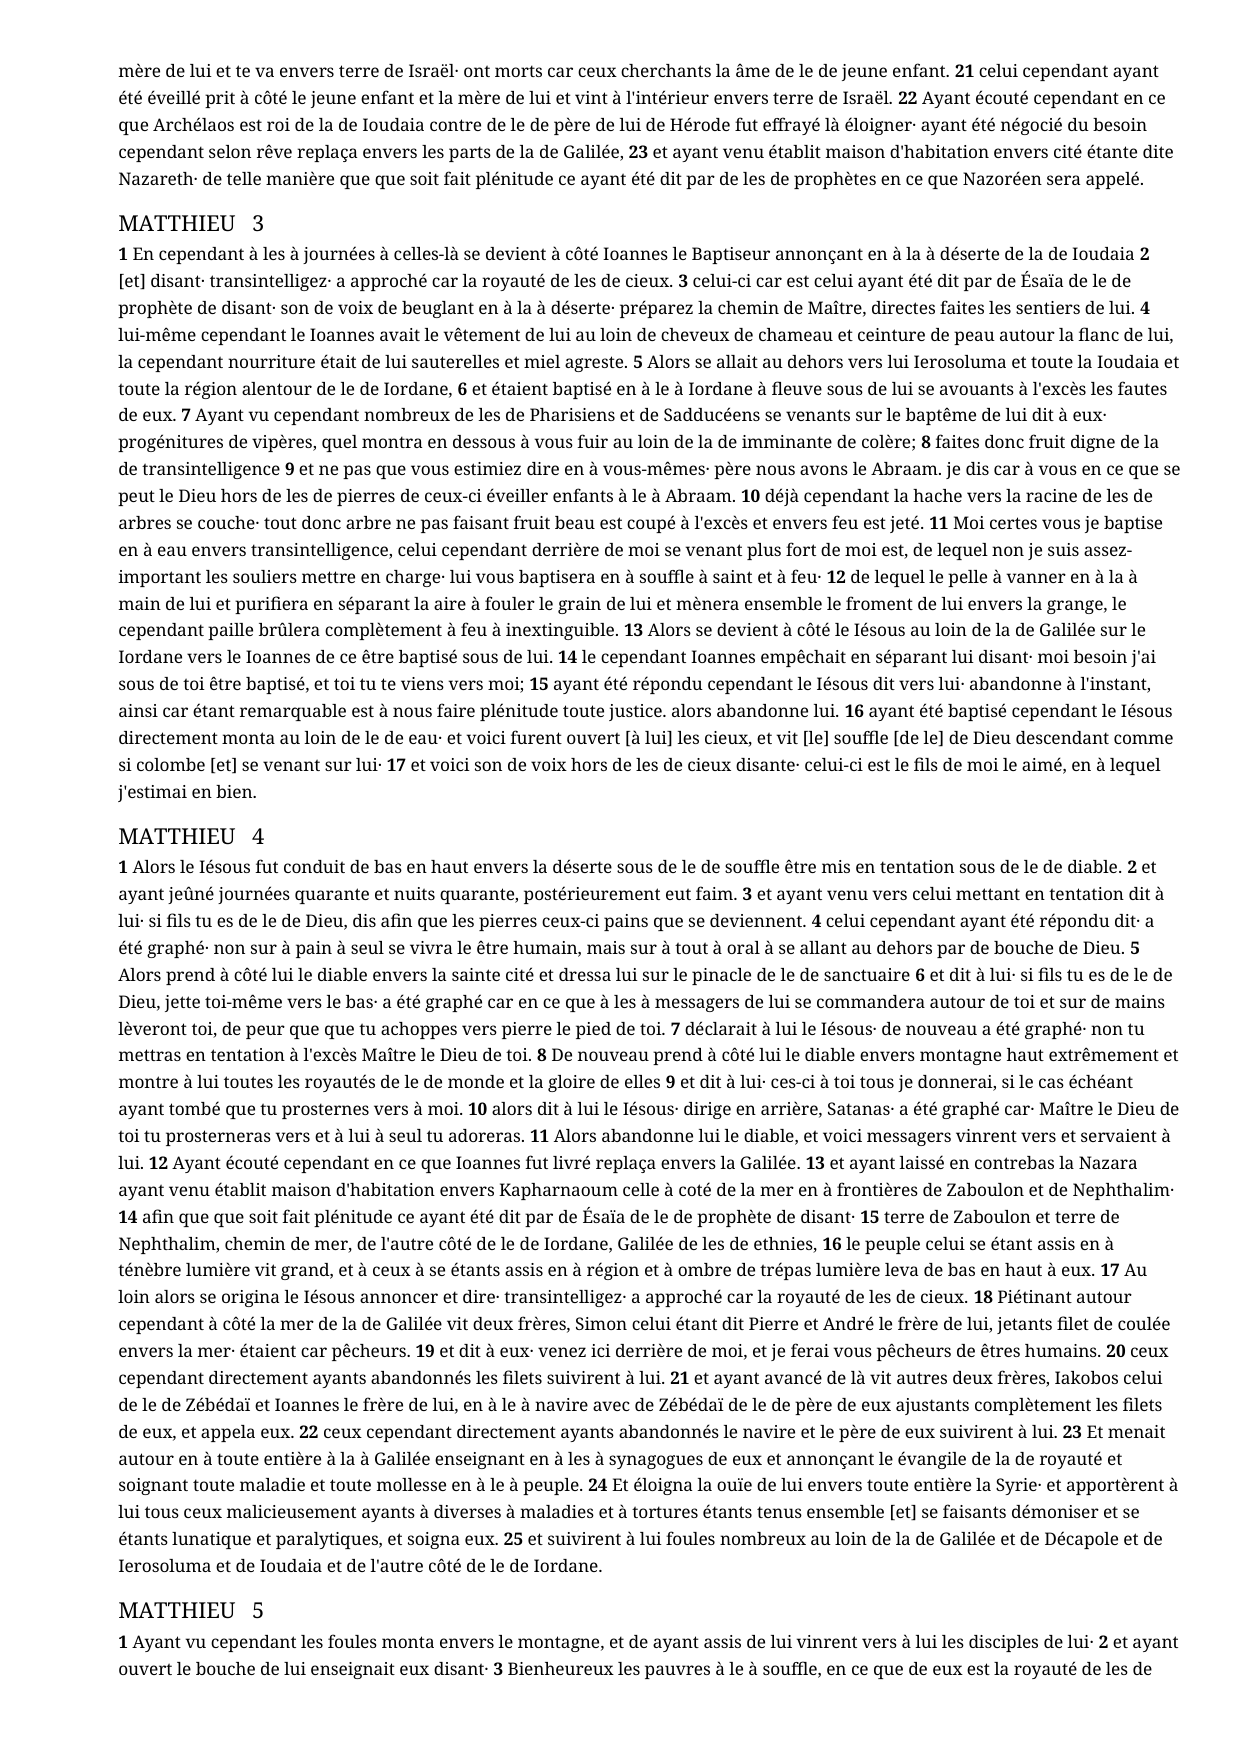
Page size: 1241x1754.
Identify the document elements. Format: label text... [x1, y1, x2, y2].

text MATTHIEU 3 [118, 208, 1181, 238]
text MATTHIEU 4 [118, 821, 1181, 851]
text 1 Alors le Iésous fut conduit de bas en haut envers la déserte sous de le de souffle être mis en tentation sous de le de diable. 2 et ayant jeûné journées quarante et nuits quarante, postérieurement eut faim. 3 et ayant venu vers celui mettant en tentation dit à lui· si fils tu es de le de Dieu, dis afin que les pierres ceux-ci pains que se deviennent. 4 celui cependant ayant été répondu dit· a été graphé· non sur à pain à seul se vivra le être humain, mais sur à tout à oral à se allant au dehors par de bouche de Dieu. 5 Alors prend à côté lui le diable envers la sainte cité et dressa lui sur le pinacle de le de sanctuaire 6 et dit à lui· si fils tu es de le de Dieu, jette toi-même vers le bas· a été graphé car en ce que à les à messagers de lui se commandera autour de toi et sur de mains lèveront toi, de peur que que tu achoppes vers pierre le pied de toi. 7 déclarait à lui le Iésous· de nouveau a été graphé· non tu mettras en tentation à l'excès Maître le Dieu de toi. 8 De nouveau prend à côté lui le diable envers montagne haut extrêmement et montre à lui toutes les royautés de le de monde et la gloire de elles 9 et dit à lui· ces-ci à toi tous je donnerai, si le cas échéant ayant tombé que tu prosternes vers à moi. 10 alors dit à lui le Iésous· dirige en arrière, Satanas· a été graphé car· Maître le Dieu de toi tu prosterneras vers et à lui à seul tu adoreras. 11 Alors abandonne lui le diable, et voici messagers vinrent vers et servaient à lui. 12 Ayant écouté cependant en ce que Ioannes fut livré replaça envers la Galilée. 13 et ayant laissé en contrebas la Nazara ayant venu établit maison d'habitation envers Kapharnaoum celle à coté de la mer en à frontières de Zaboulon et de Nephthalim· 14 afin que que soit fait plénitude ce ayant été dit par de Ésaïa de le de prophète de disant· 15 terre de Zaboulon et terre de Nephthalim, chemin de mer, de l'autre côté de le de Iordane, Galilée de les de ethnies, 16 le peuple celui se étant assis en à ténèbre lumière vit grand, et à ceux à se étants assis en à région et à ombre de trépas lumière leva de bas en haut à eux. 17 Au loin alors se origina le Iésous annoncer et dire· transintelligez· a approché car la royauté de les de cieux. 18 Piétinant autour cependant à côté la mer de la de Galilée vit deux frères, Simon celui étant dit Pierre et André le frère de lui, jetants filet de coulée envers la mer· étaient car pêcheurs. 19 et dit à eux· venez ici derrière de moi, et je ferai vous pêcheurs de êtres humains. 20 ceux cependant directement ayants abandonnés les filets suivirent à lui. 21 et ayant avancé de là vit autres deux frères, Iakobos celui de le de Zébédaï et Ioannes le frère de lui, en à le à navire avec de Zébédaï de le de père de eux ajustants complètement les filets de eux, et appela eux. 22 ceux cependant directement ayants abandonnés le navire et le père de eux suivirent à lui. 23 Et menait autour en à toute entière à la à Galilée enseignant en à les à synagogues de eux et annonçant le évangile de la de royauté et soignant toute maladie et toute mollesse en à le à peuple. 24 Et éloigna la ouïe de lui envers toute entière la Syrie· et apportèrent à lui tous ceux malicieusement ayants à diverses à maladies et à tortures étants tenus ensemble [et] se faisants démoniser et se étants lunatique et paralytiques, et soigna eux. 25 et suivirent à lui foules nombreux au loin de la de Galilée et de Décapole et de Ierosoluma et de Ioudaia et de l'autre côté de le de Iordane. [118, 855, 1181, 1577]
text 1 En cependant à les à journées à celles-là se devient à côté Ioannes le Baptiseur annonçant en à la à déserte de la de Ioudaia 2 [et] disant· transintelligez· a approché car la royauté de les de cieux. 3 celui-ci car est celui ayant été dit par de Ésaïa de le de prophète de disant· son de voix de beuglant en à la à déserte· préparez la chemin de Maître, directes faites les sentiers de lui. 4 lui-même cependant le Ioannes avait le vêtement de lui au loin de cheveux de chameau et ceinture de peau autour la flanc de lui, la cependant nourriture était de lui sauterelles et miel agreste. 5 Alors se allait au dehors vers lui Ierosoluma et toute la Ioudaia et toute la région alentour de le de Iordane, 6 et étaient baptisé en à le à Iordane à fleuve sous de lui se avouants à l'excès les fautes de eux. 7 Ayant vu cependant nombreux de les de Pharisiens et de Sadducéens se venants sur le baptême de lui dit à eux· progénitures de vipères, quel montra en dessous à vous fuir au loin de la de imminante de colère; 8 faites donc fruit digne de la de transintelligence 9 et ne pas que vous estimiez dire en à vous-mêmes· père nous avons le Abraam. je dis car à vous en ce que se peut le Dieu hors de les de pierres de ceux-ci éveiller enfants à le à Abraam. 10 déjà cependant la hache vers la racine de les de arbres se couche· tout donc arbre ne pas faisant fruit beau est coupé à l'excès et envers feu est jeté. 11 Moi certes vous je baptise en à eau envers transintelligence, celui cependant derrière de moi se venant plus fort de moi est, de lequel non je suis assez-important les souliers mettre en charge· lui vous baptisera en à souffle à saint et à feu· 12 de lequel le pelle à vanner en à la à main de lui et purifiera en séparant la aire à fouler le grain de lui et mènera ensemble le froment de lui envers la grange, le cependant paille brûlera complètement à feu à inextinguible. 13 Alors se devient à côté le Iésous au loin de la de Galilée sur le Iordane vers le Ioannes de ce être baptisé sous de lui. 14 le cependant Ioannes empêchait en séparant lui disant· moi besoin j'ai sous de toi être baptisé, et toi tu te viens vers moi; 15 ayant été répondu cependant le Iésous dit vers lui· abandonne à l'instant, ainsi car étant remarquable est à nous faire plénitude toute justice. alors abandonne lui. 16 ayant été baptisé cependant le Iésous directement monta au loin de le de eau· et voici furent ouvert [à lui] les cieux, et vit [le] souffle [de le] de Dieu descendant comme si colombe [et] se venant sur lui· 17 et voici son de voix hors de les de cieux disante· celui-ci est le fils de moi le aimé, en à lequel j'estimai en bien. [118, 242, 1181, 803]
text MATTHIEU 5 [118, 1596, 1181, 1625]
text 1 Ayant vu cependant les foules monta envers le montagne, et de ayant assis de lui vinrent vers à lui les disciples de lui· 2 et ayant ouvert le bouche de lui enseignait eux disant· 3 Bienheureux les pauvres à le à souffle, en ce que de eux est la royauté de les de [118, 1630, 1181, 1680]
text mère de lui et te va envers terre de Israël· ont morts car ceux cherchants la âme de le de jeune enfant. 21 celui cependant ayant été éveillé prit à côté le jeune enfant et la mère de lui et vint à l'intérieur envers terre de Israël. 22 Ayant écouté cependant en ce que Archélaos est roi de la de Ioudaia contre de le de père de lui de Hérode fut effrayé là éloigner· ayant été négocié du besoin cependant selon rêve replaça envers les parts de la de Galilée, 23 et ayant venu établit maison d'habitation envers cité étante dite Nazareth· de telle manière que que soit fait plénitude ce ayant été dit par de les de prophètes en ce que Nazoréen sera appelé. [118, 59, 1181, 190]
